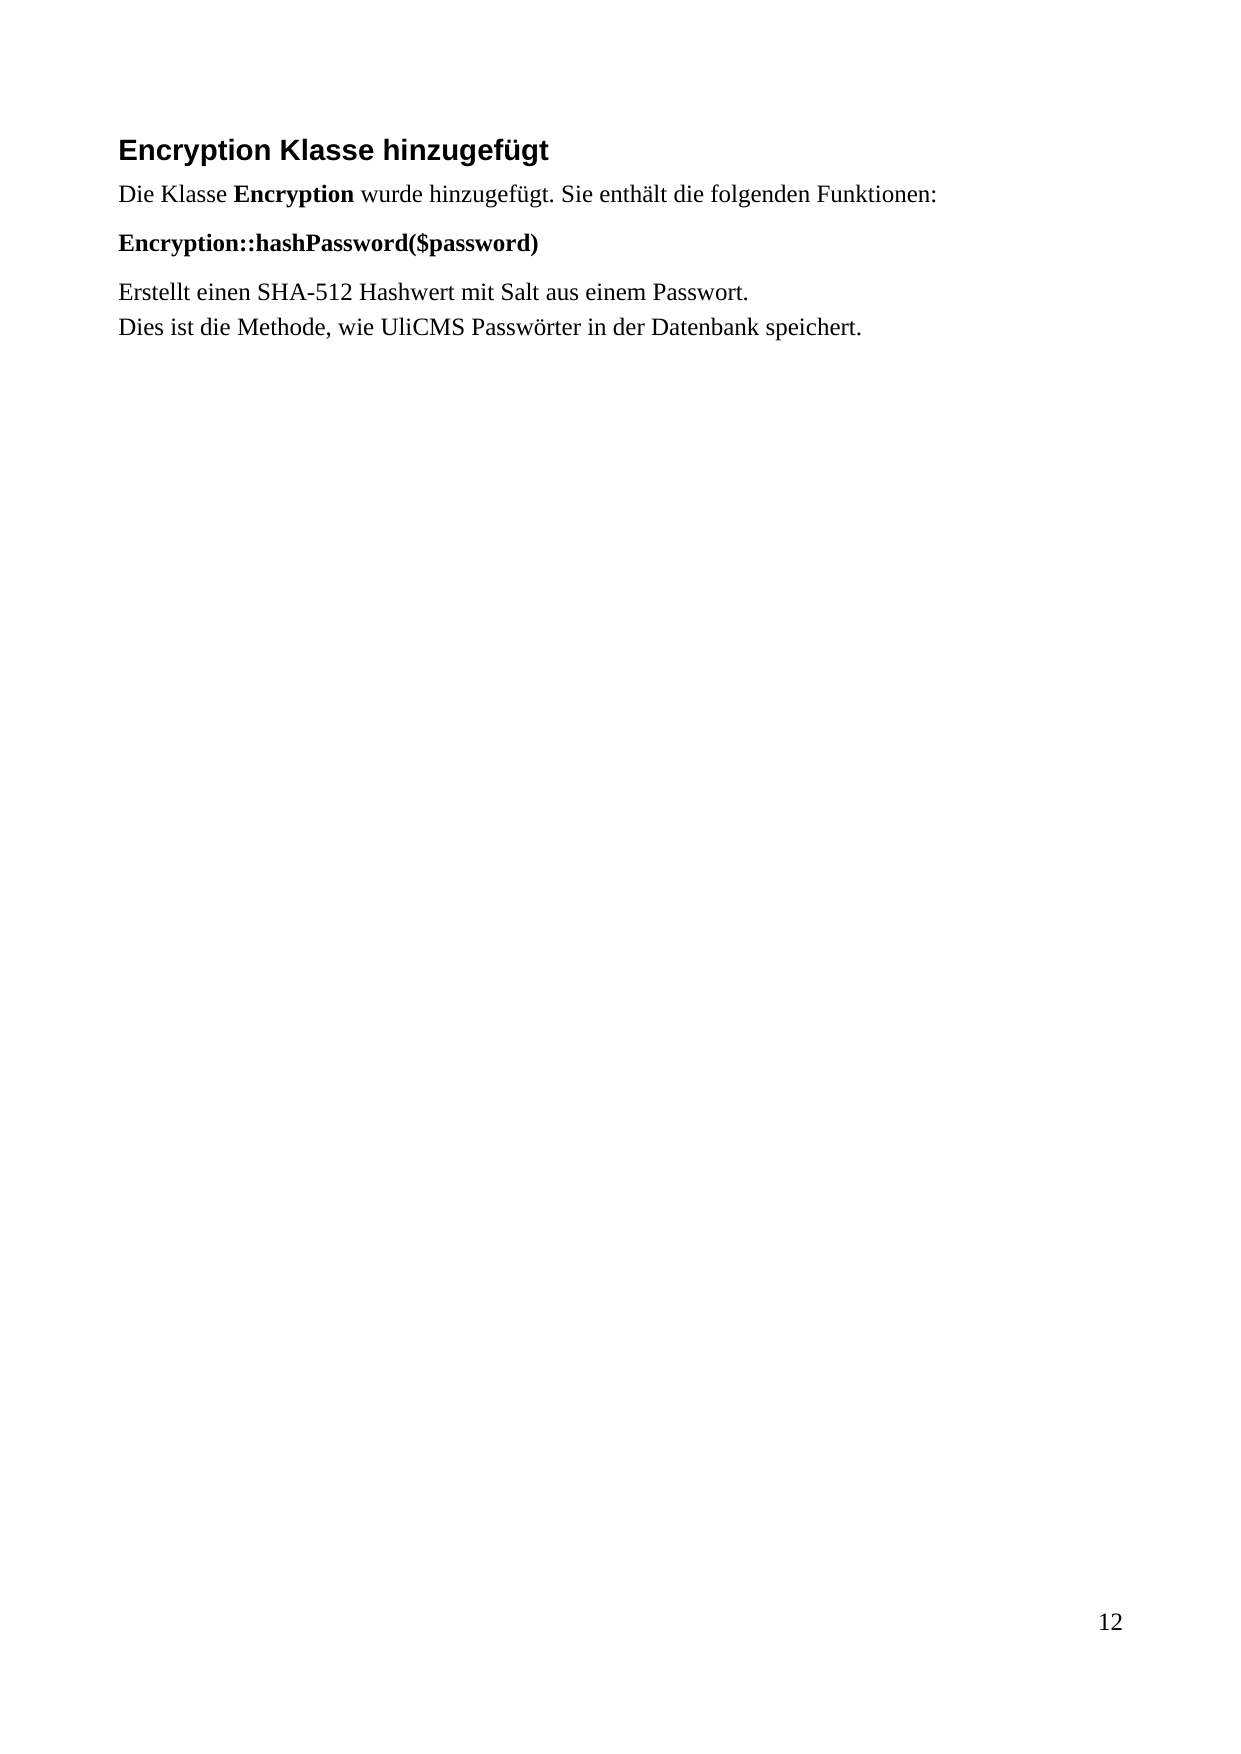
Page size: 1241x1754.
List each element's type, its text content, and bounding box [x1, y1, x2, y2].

text Encryption::hashPassword($password) [118, 228, 1123, 257]
text Die Klasse Encryption wurde hinzugefügt. Sie enthält die folgenden Funktionen: [118, 179, 1123, 208]
subtitle Encryption Klasse hinzugefügt [118, 133, 1123, 166]
text Erstellt einen SHA-512 Hashwert mit Salt aus einem Passwort. Dies ist die Methode, wie UliCMS Passwörter in der Datenbank speichert. [118, 277, 1123, 340]
